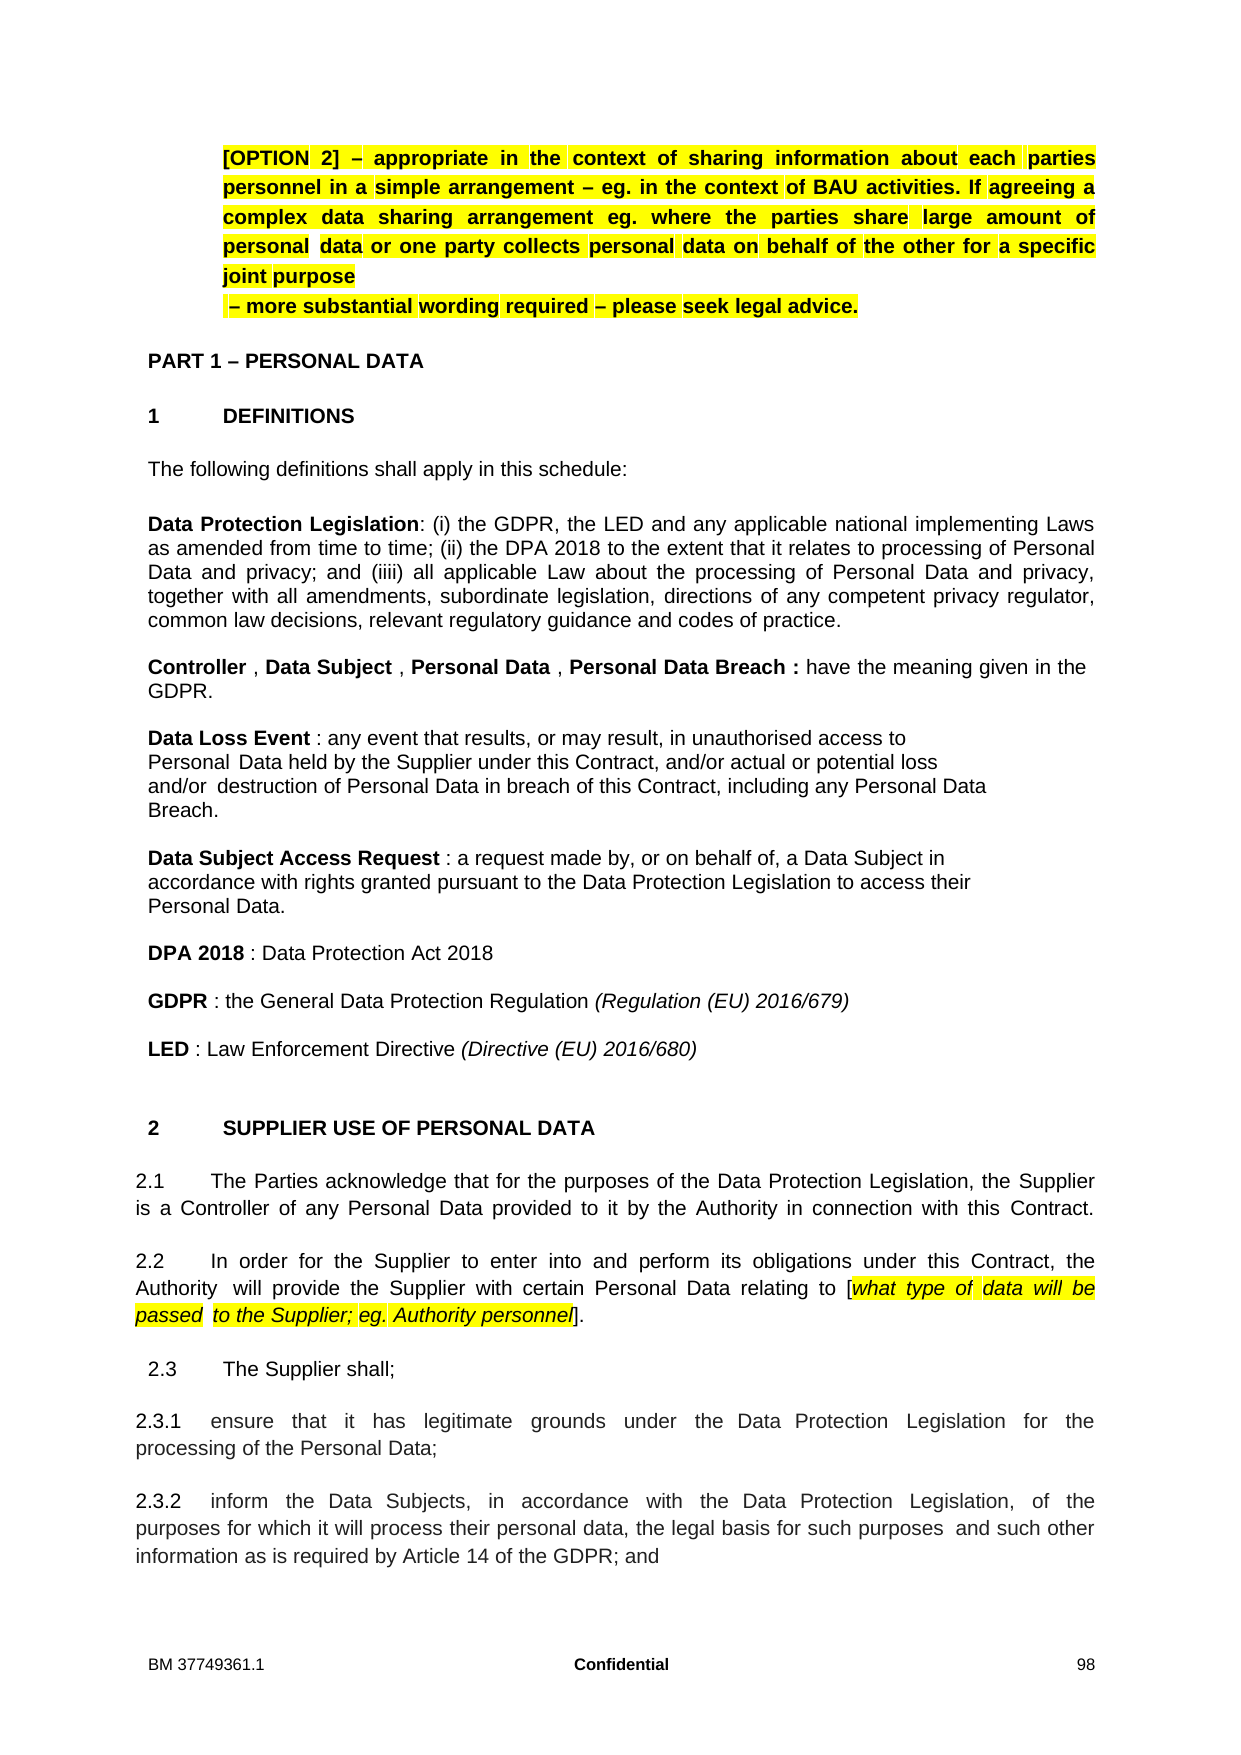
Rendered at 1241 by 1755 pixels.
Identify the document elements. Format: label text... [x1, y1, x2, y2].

text PART 1 – PERSONAL DATA [148, 349, 1107, 373]
list The Parties acknowledge that for the purposes of the Data Protection Legislation, the Supplier is a Controller of any Personal Data provided to it by the Authority in connection with this Contract. [135, 1169, 1096, 1220]
list The Supplier shall; [148, 1356, 1107, 1380]
text Data Loss Event : any event that results, or may result, in unauthorised access to Personal Data held by the Supplier under this Contract, and/or actual or potential loss and/or destruction of Personal Data in breach of this Contract, including any Personal Data Breach. [148, 726, 987, 822]
list In order for the Supplier to enter into and perform its obligations under this Contract, the Authority will provide the Supplier with certain Personal Data relating to [what type of data will be passed to the Supplier; eg. Authority personnel]. [135, 1249, 1095, 1327]
text Controller , Data Subject , Personal Data , Personal Data Breach : have the meaning given in the GDPR. [148, 655, 1093, 703]
text LED : Law Enforcement Directive (Directive (EU) 2016/680) [148, 1037, 1107, 1061]
text GDPR : the General Data Protection Regulation (Regulation (EU) 2016/679) [148, 989, 1107, 1013]
text Data Subject Access Request : a request made by, or on behalf of, a Data Subject in accordance with rights granted pursuant to the Data Protection Legislation to access their Personal Data. [148, 846, 999, 918]
list inform the Data Subjects, in accordance with the Data Protection Legislation, of the purposes for which it will process their personal data, the legal basis for such purposes and such other information as is required by Article 14 of the GDPR; and [135, 1489, 1095, 1568]
subtitle SUPPLIER USE OF PERSONAL DATA [148, 1116, 1107, 1140]
subtitle [OPTION 2] – appropriate in the context of sharing information about each parties personnel in a simple arrangement – eg. in the context of BAU activities. If agreeing a complex data sharing arrangement eg. where the parties share large amount of personal data or one party collects personal data on behalf of the other for a specific joint purpose [223, 145, 1096, 288]
list ensure that it has legitimate grounds under the Data Protection Legislation for the processing of the Personal Data; [135, 1409, 1095, 1460]
text – more substantial wording required – please seek legal advice. [223, 294, 1107, 318]
text DPA 2018 : Data Protection Act 2018 [148, 941, 1107, 965]
text Data Protection Legislation: (i) the GDPR, the LED and any applicable national implementing Laws as amended from time to time; (ii) the DPA 2018 to the extent that it relates to processing of Personal Data and privacy; and (iiii) all applicable Law about the processing of Personal Data and privacy, together with all amendments, subordinate legislation, directions of any competent privacy regulator, common law decisions, relevant regulatory guidance and codes of practice. [148, 512, 1095, 631]
text The following definitions shall apply in this schedule: [148, 457, 1107, 481]
list DEFINITIONS [148, 404, 1107, 428]
